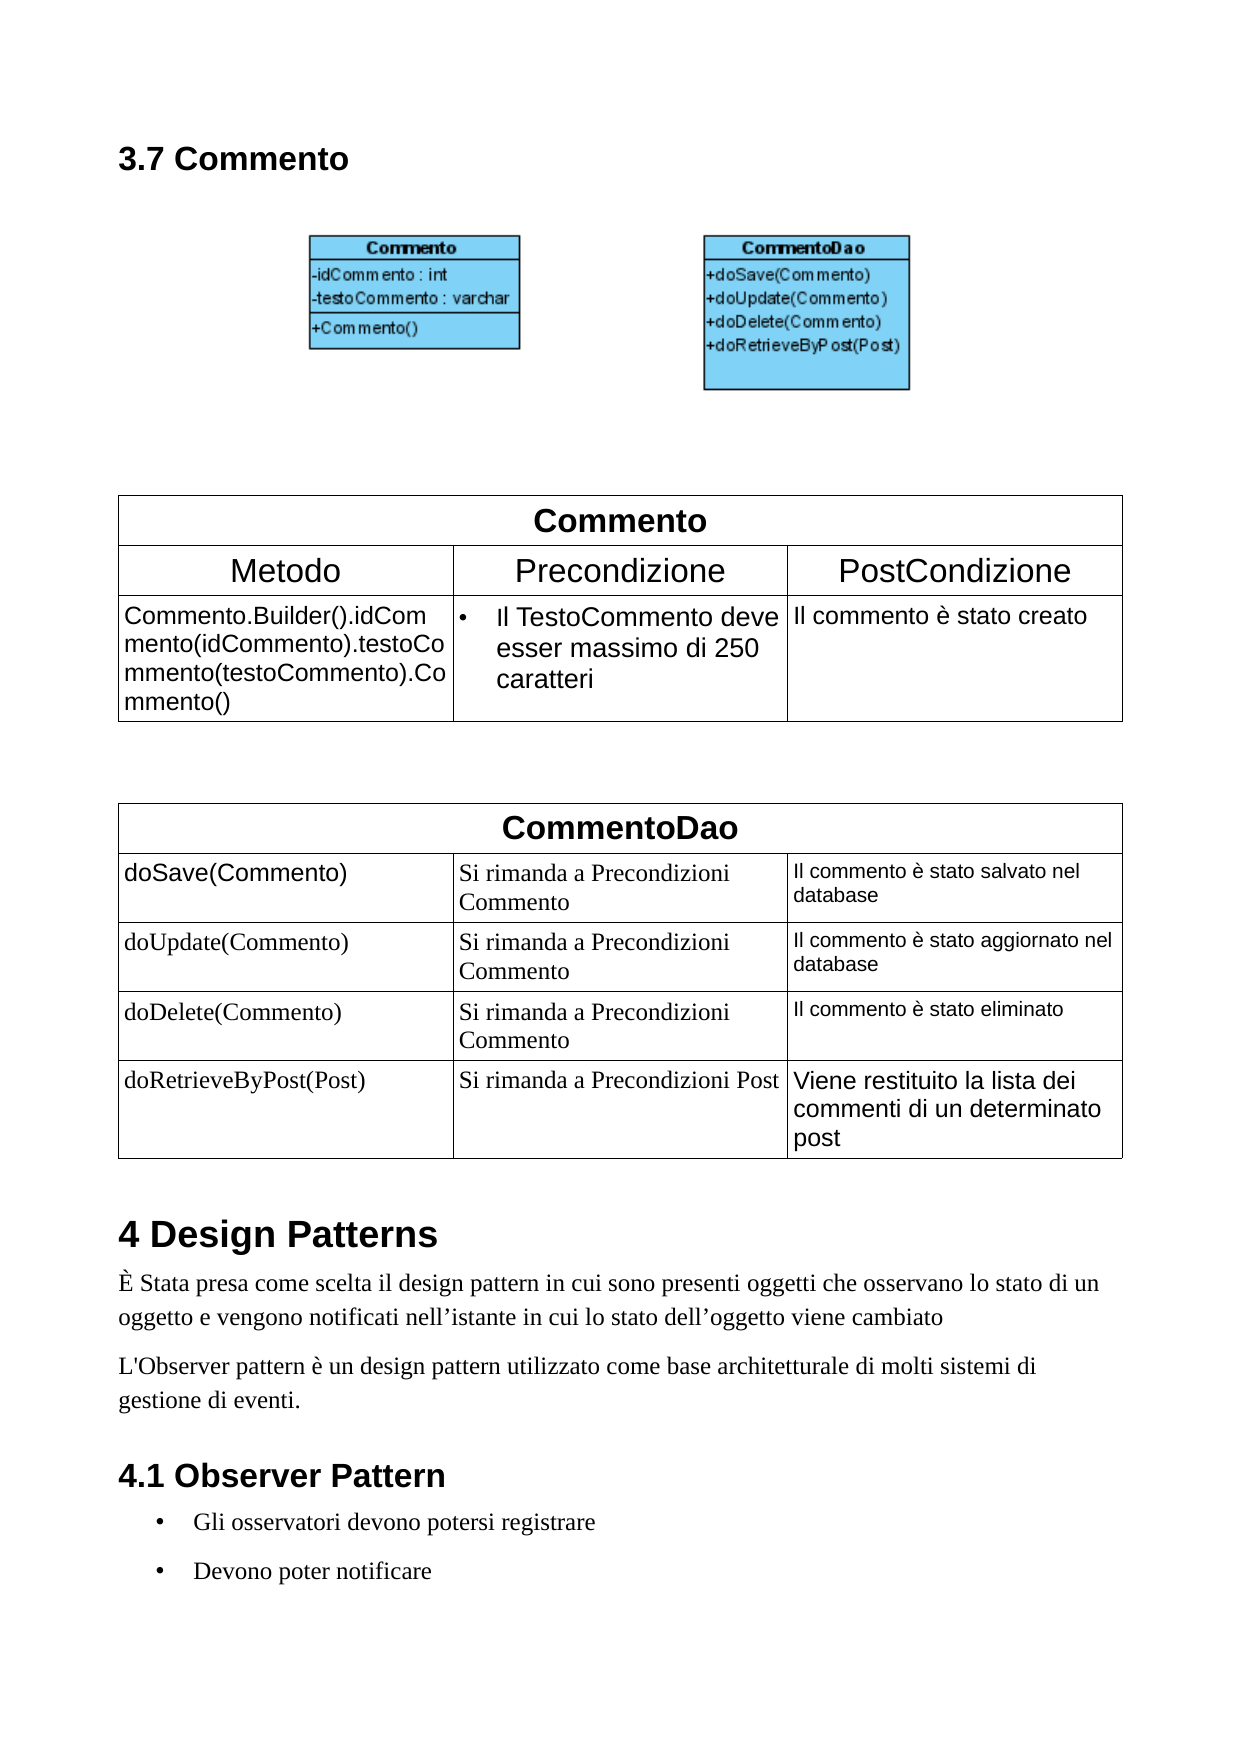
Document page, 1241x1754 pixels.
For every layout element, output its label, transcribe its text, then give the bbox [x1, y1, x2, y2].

table_cell Il commento è stato creato [788, 596, 1122, 721]
table_cell Viene restituito la lista dei commenti di un determinato post [788, 1061, 1122, 1158]
table_cell doUpdate(Commento) [119, 923, 453, 991]
subtitle 3.7 Commento [118, 139, 1122, 178]
table_cell doSave(Commento) [119, 854, 453, 922]
table_cell Commento.Builder().idCommento(idCommento).testoCommento(testoCommento).Commento() [119, 596, 453, 721]
table_cell Si rimanda a Precondizioni Commento [454, 854, 787, 922]
table_cell Il TestoCommento deve esser massimo di 250 caratteri [454, 596, 787, 721]
subtitle 4 Design Patterns [118, 1211, 1122, 1255]
table_cell Il commento è stato aggiornato nel database [788, 923, 1122, 991]
table_cell Il commento è stato salvato nel database [788, 854, 1122, 922]
table_header Commento [119, 496, 1122, 545]
table_cell Precondizione [454, 546, 787, 595]
picture [278, 190, 962, 472]
list Devono poter notificare [156, 1556, 1122, 1584]
table_cell doDelete(Commento) [119, 992, 453, 1060]
table_cell Si rimanda a Precondizioni Commento [454, 992, 787, 1060]
text L'Observer pattern è un design pattern utilizzato come base architetturale di molti sistemi di gestione di eventi. [118, 1351, 1122, 1414]
table_cell Si rimanda a Precondizioni Post [454, 1061, 787, 1158]
table_cell doRetrieveByPost(Post) [119, 1061, 453, 1158]
table_header CommentoDao [119, 804, 1122, 853]
table_cell PostCondizione [788, 546, 1122, 595]
subtitle 4.1 Observer Pattern [118, 1456, 1122, 1494]
table_cell Si rimanda a Precondizioni Commento [454, 923, 787, 991]
text È Stata presa come scelta il design pattern in cui sono presenti oggetti che osservano lo stato di un oggetto e vengono notificati nell’istante in cui lo stato dell’oggetto viene cambiato [118, 1268, 1122, 1331]
list Gli osservatori devono potersi registrare [156, 1507, 1122, 1535]
table_cell Metodo [119, 546, 453, 595]
table_cell Il commento è stato eliminato [788, 992, 1122, 1060]
